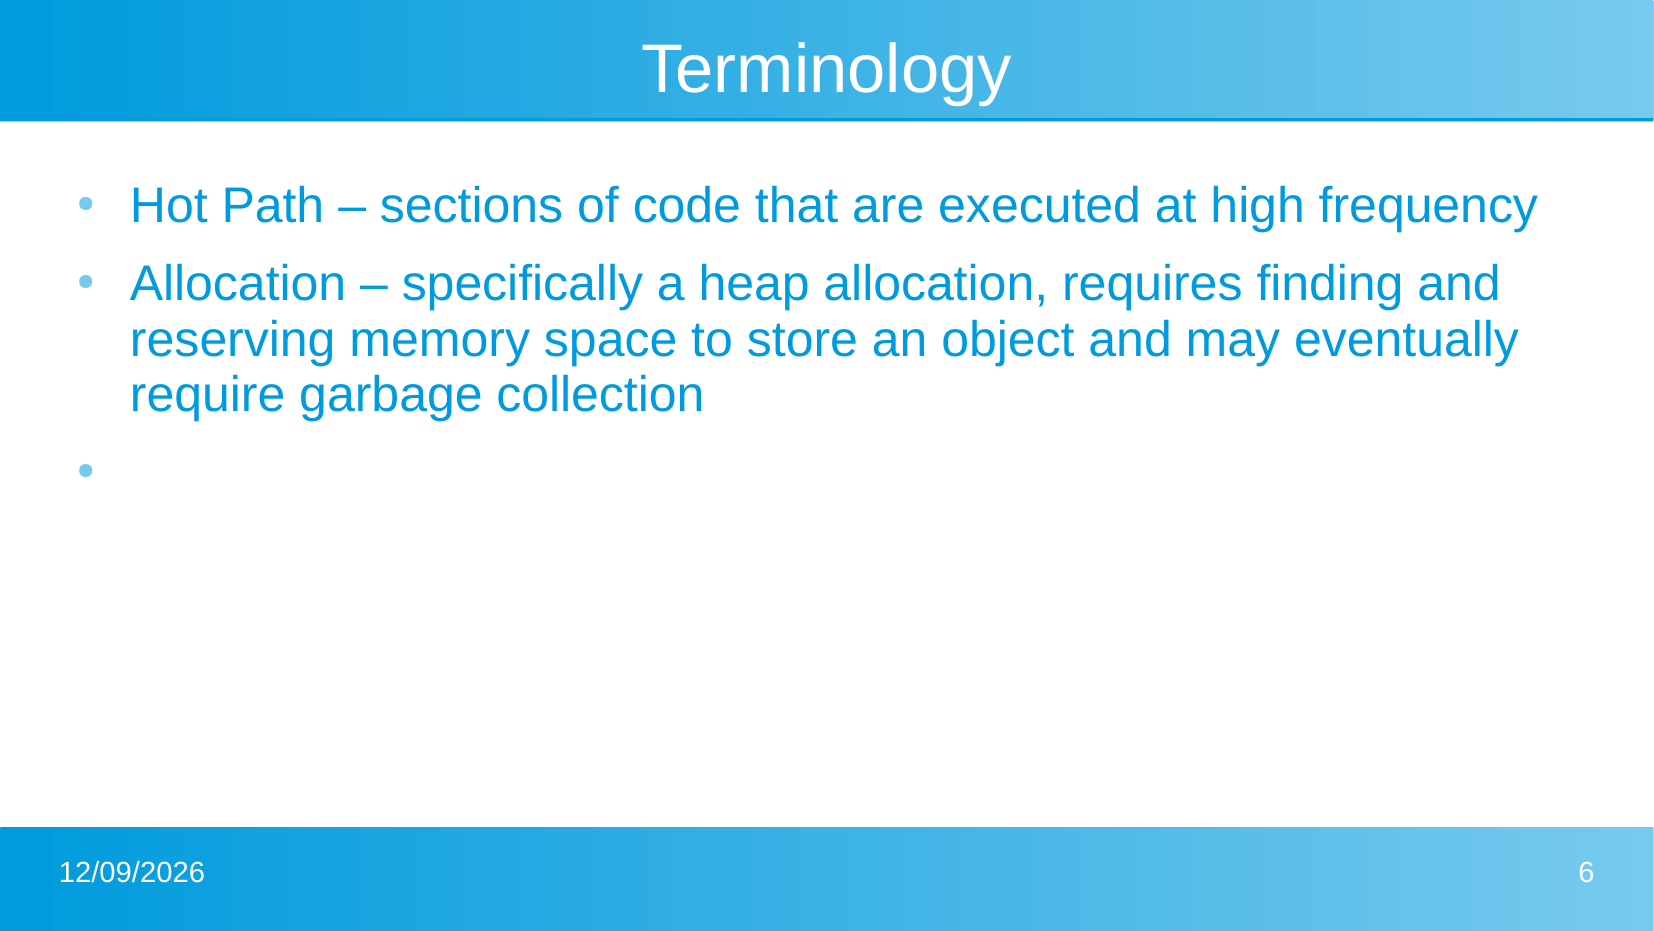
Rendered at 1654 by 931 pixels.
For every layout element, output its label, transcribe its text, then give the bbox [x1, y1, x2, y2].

list Hot Path – sections of code that are executed at high frequency Allocation – specifically a heap allocation, requires finding and reserving memory space to store an object and may eventually require garbage collection [59, 177, 1595, 768]
title Terminology [59, 29, 1595, 108]
